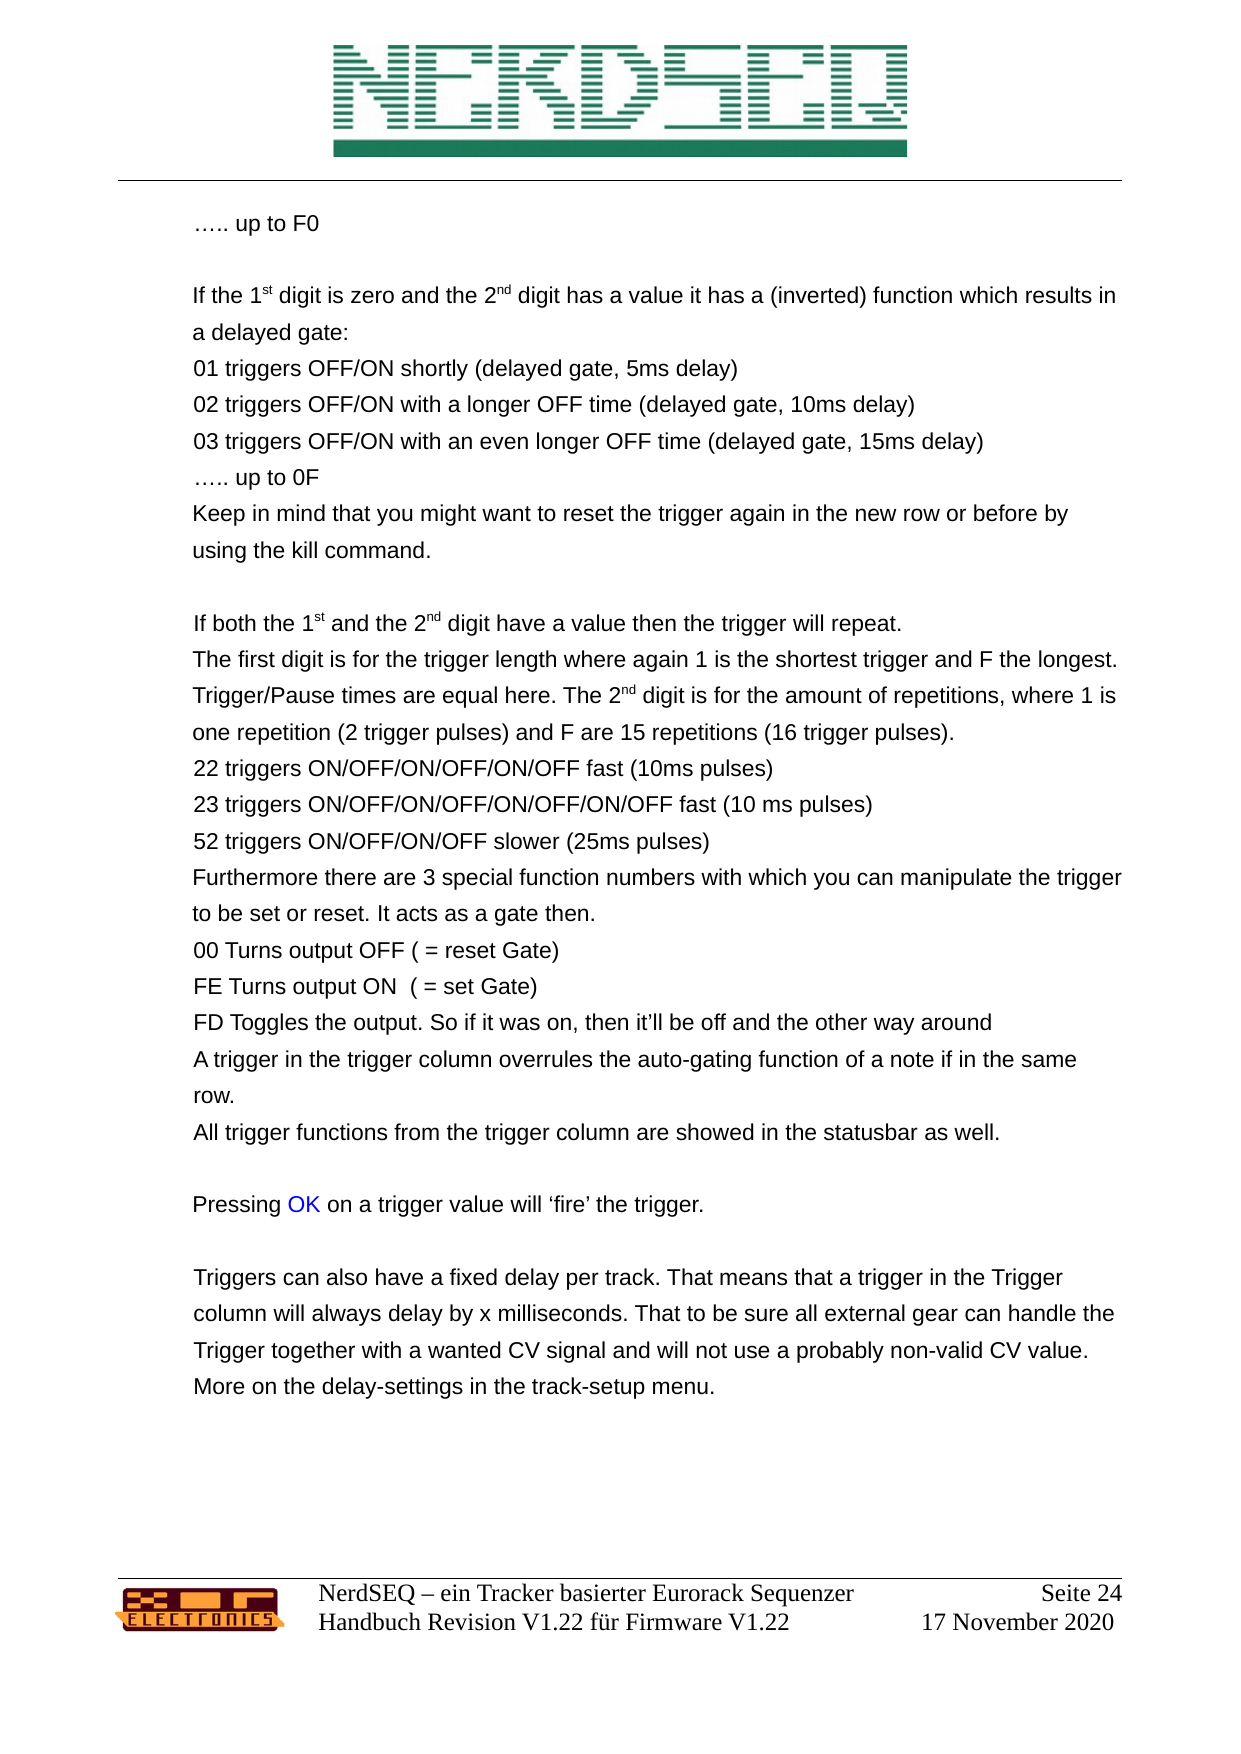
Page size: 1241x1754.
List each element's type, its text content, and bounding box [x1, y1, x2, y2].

text More on the delay-settings in the track-setup menu. [118, 1373, 1122, 1399]
text A trigger in the trigger column overrules the auto-gating function of a note if in the same row. [118, 1046, 1122, 1108]
text 02 triggers OFF/ON with a longer OFF time (delayed gate, 10ms delay) [118, 391, 1122, 418]
text FD Toggles the output. So if it was on, then it’ll be off and the other way around [118, 1009, 1122, 1036]
text 23 triggers ON/OFF/ON/OFF/ON/OFF/ON/OFF fast (10 ms pulses) [118, 791, 1122, 818]
picture [115, 1584, 285, 1634]
text Triggers can also have a fixed delay per track. That means that a trigger in the Trigger column will always delay by x milliseconds. That to be sure all external gear can handle the Trigger together with a wanted CV signal and will not use a probably non-valid CV value. [118, 1264, 1122, 1363]
text ….. up to 0F [118, 464, 1122, 490]
text 22 triggers ON/OFF/ON/OFF/ON/OFF fast (10ms pulses) [118, 755, 1122, 781]
picture [333, 45, 908, 157]
text ….. up to F0 [118, 209, 1122, 236]
text Pressing OK on a trigger value will ‘fire’ the trigger. [192, 1191, 1122, 1217]
text Furthermore there are 3 special function numbers with which you can manipulate the trigger to be set or reset. It acts as a gate then. [192, 864, 1122, 927]
text 52 triggers ON/OFF/ON/OFF slower (25ms pulses) [118, 828, 1122, 854]
text If the 1st digit is zero and the 2nd digit has a value it has a (inverted) function which results in a delayed gate: [192, 282, 1122, 345]
text If both the 1st and the 2nd digit have a value then the trigger will repeat. [118, 609, 1122, 636]
text All trigger functions from the trigger column are showed in the statusbar as well. [118, 1118, 1122, 1145]
text 01 triggers OFF/ON shortly (delayed gate, 5ms delay) [118, 355, 1122, 381]
text 00 Turns output OFF ( = reset Gate) [118, 937, 1122, 963]
text FE Turns output ON ( = set Gate) [118, 973, 1122, 999]
text 03 triggers OFF/ON with an even longer OFF time (delayed gate, 15ms delay) [118, 428, 1122, 454]
text The first digit is for the trigger length where again 1 is the shortest trigger and F the longest. Trigger/Pause times are equal here. The 2nd digit is for the amount of repetitions, where 1 is one repetition (2 trigger pulses) and F are 15 repetitions (16 trigger pulses). [192, 646, 1122, 745]
text Keep in mind that you might want to reset the trigger again in the new row or before by using the kill command. [192, 500, 1122, 563]
